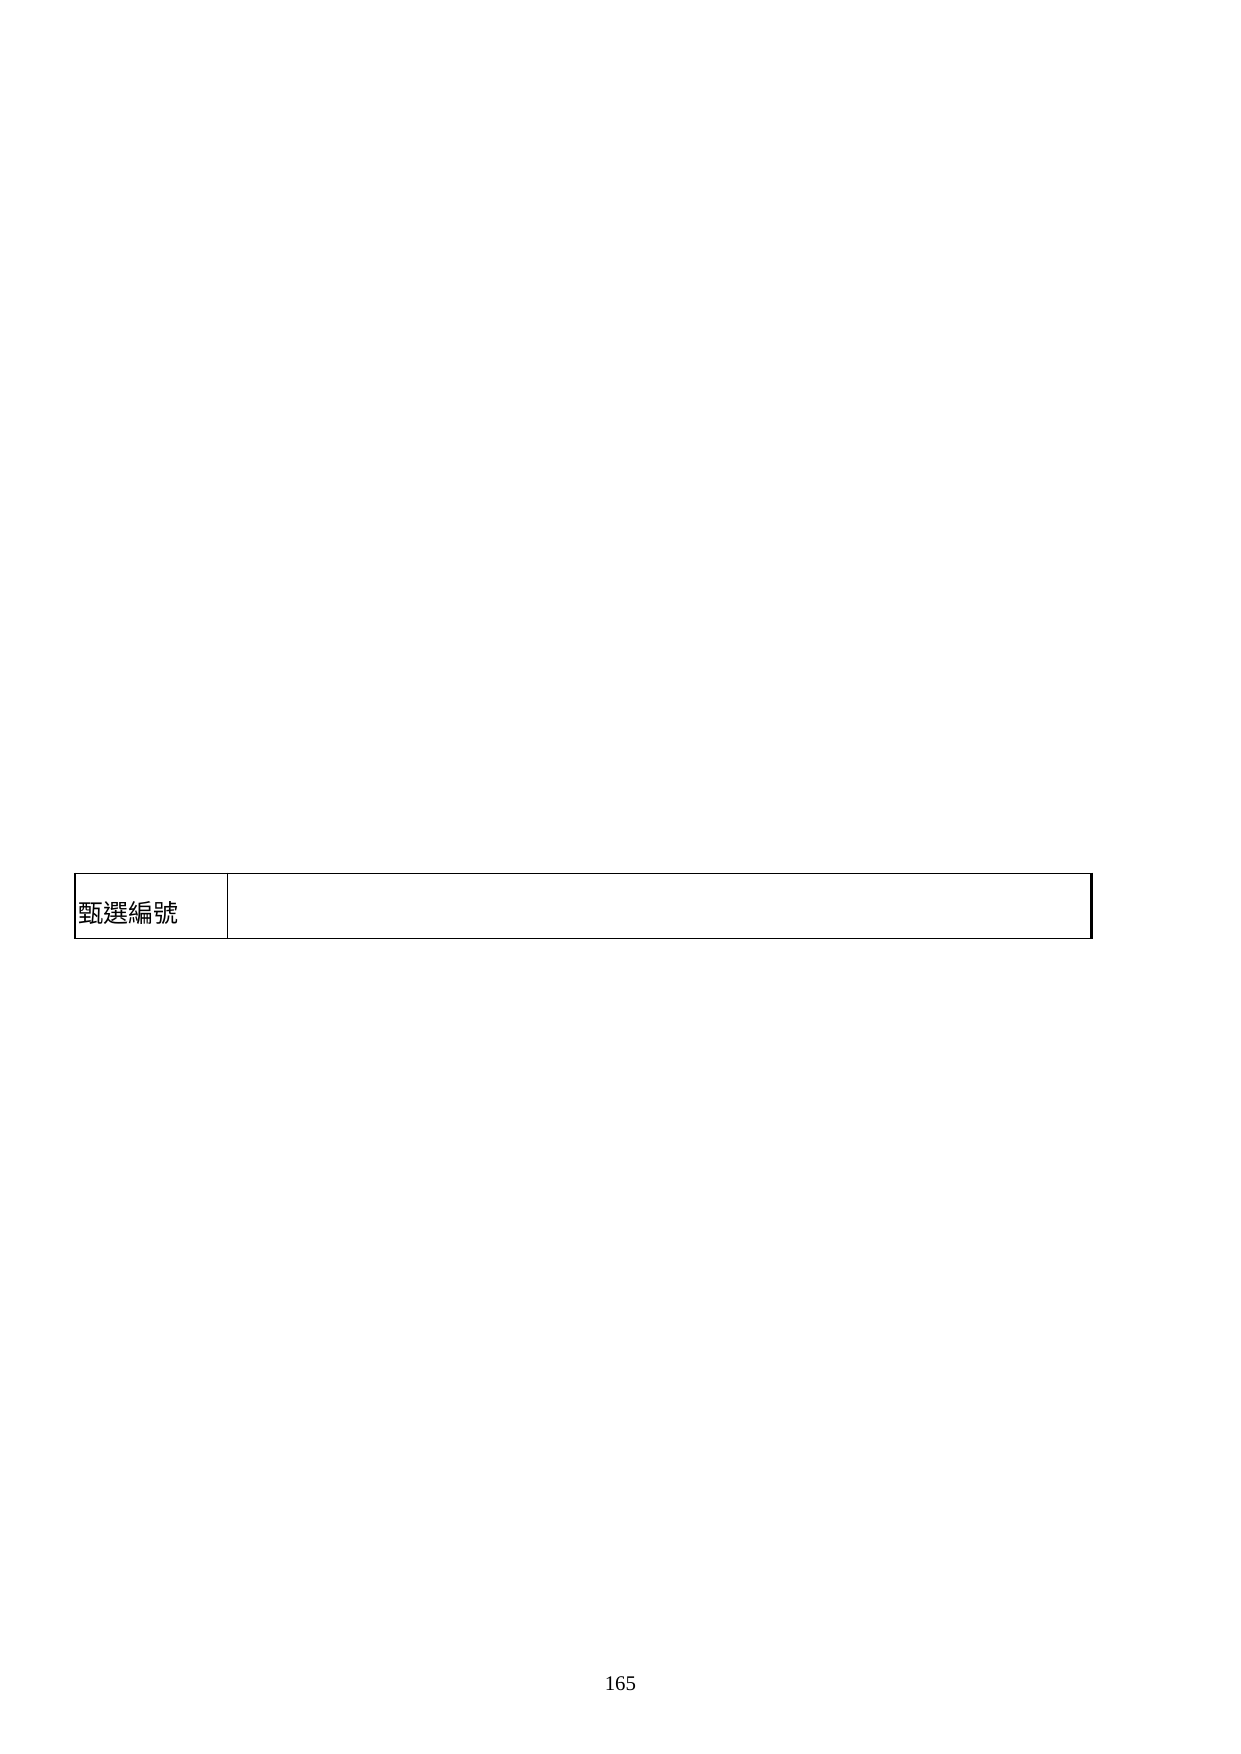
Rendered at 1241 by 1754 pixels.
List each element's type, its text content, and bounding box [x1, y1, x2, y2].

table_cell [228, 874, 1090, 938]
table_cell 甄選編號 [76, 874, 227, 938]
